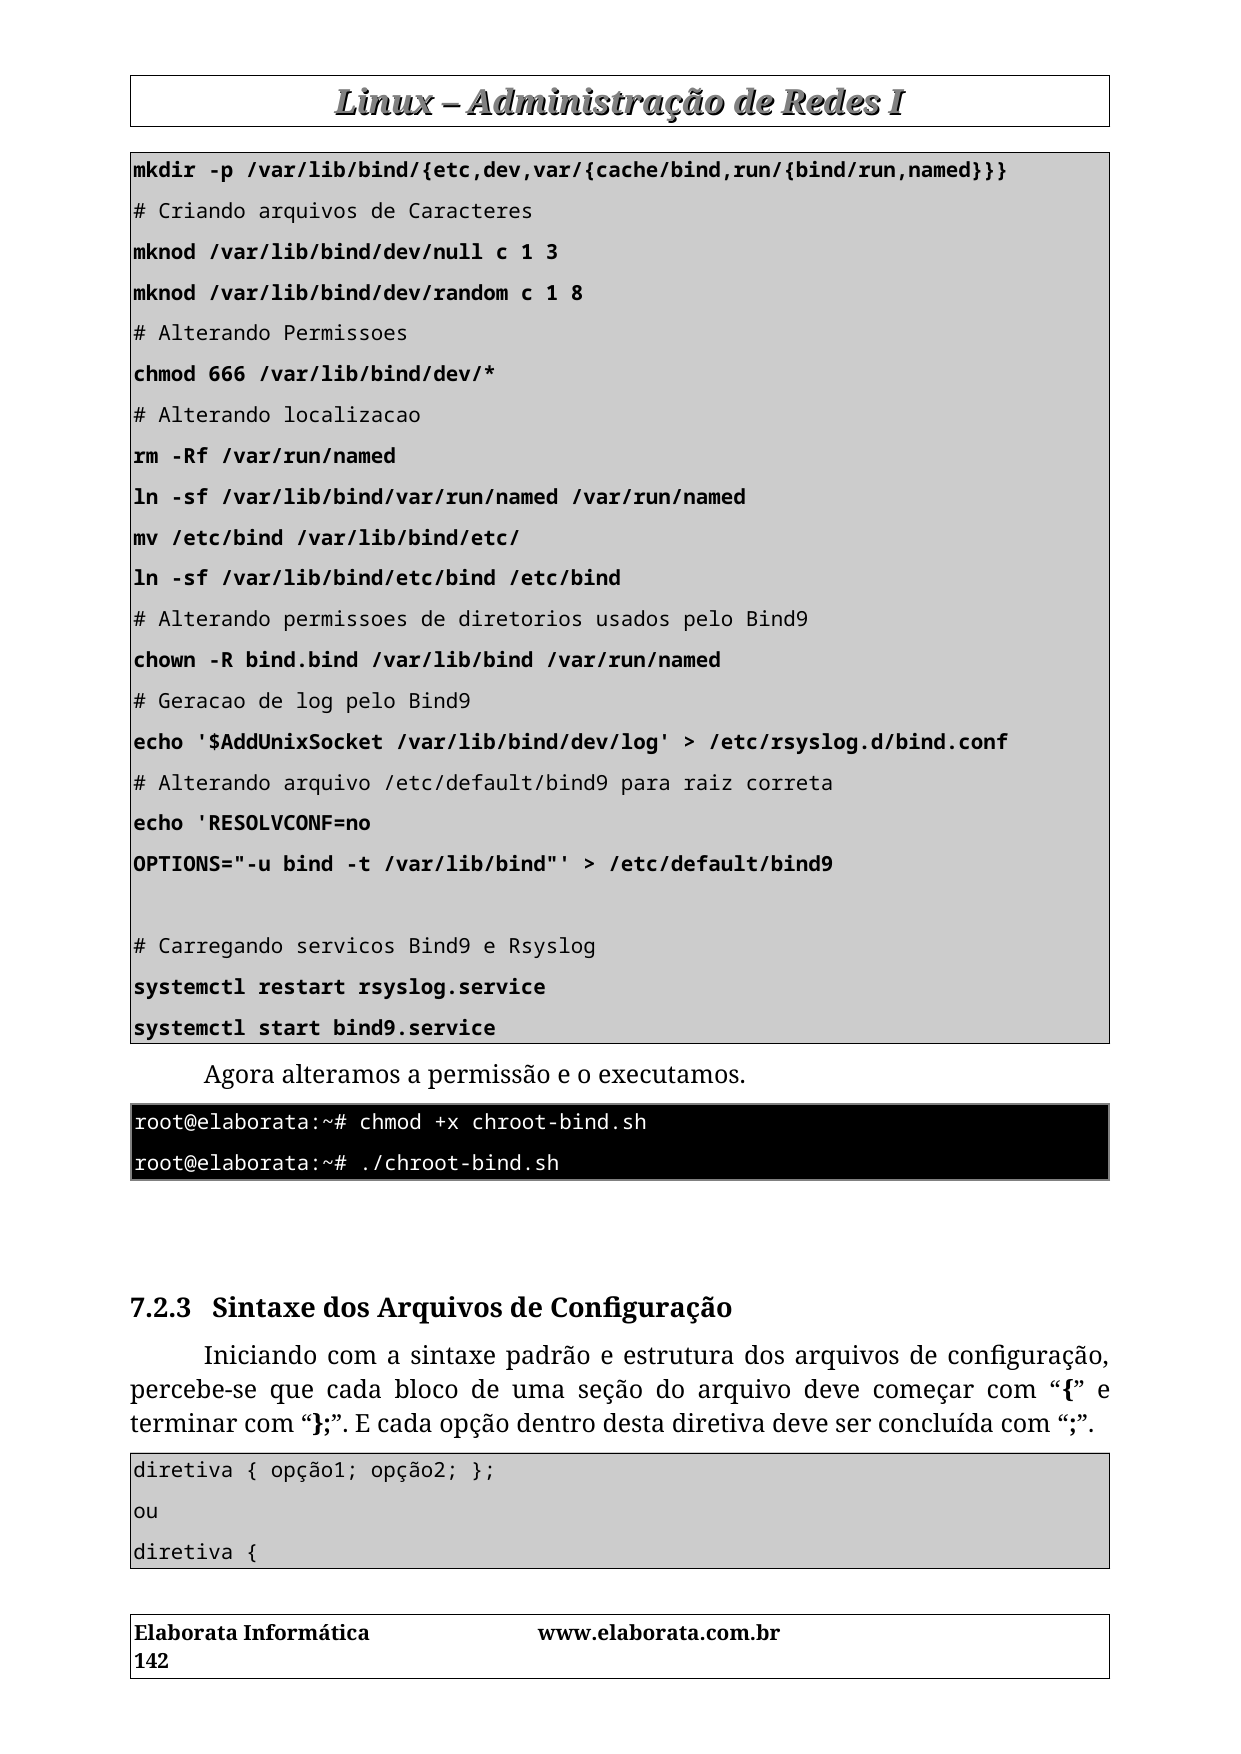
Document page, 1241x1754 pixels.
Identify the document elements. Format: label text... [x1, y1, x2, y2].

text # Criando arquivos de Caracteres [131, 193, 1109, 224]
text # Alterando permissoes de diretorios usados pelo Bind9 [131, 601, 1109, 633]
text # Geracao de log pelo Bind9 [131, 683, 1109, 714]
text root@elaborata:~# chmod +x chroot-bind.sh [132, 1105, 1108, 1136]
text mknod /var/lib/bind/dev/null c 1 3 [131, 234, 1109, 265]
text Iniciando com a sintaxe padrão e estrutura dos arquivos de configuração, percebe-se que cada bloco de uma seção do arquivo deve começar com “{” e terminar com “};”. E cada opção dentro desta diretiva deve ser concluída com “;”. [130, 1338, 1110, 1440]
text # Alterando arquivo /etc/default/bind9 para raiz correta [131, 764, 1109, 796]
text systemctl start bind9.service [131, 1009, 1109, 1043]
subtitle Sintaxe dos Arquivos de Configuração [130, 1289, 1110, 1326]
text systemctl restart rsyslog.service [131, 969, 1109, 1000]
text root@elaborata:~# ./chroot-bind.sh [132, 1144, 1108, 1179]
text Agora alteramos a permissão e o executamos. [130, 1057, 1110, 1091]
text mv /etc/bind /var/lib/bind/etc/ [131, 519, 1109, 551]
text OPTIONS="-u bind -t /var/lib/bind"' > /etc/default/bind9 [131, 846, 1109, 878]
text mknod /var/lib/bind/dev/random c 1 8 [131, 274, 1109, 306]
text chown -R bind.bind /var/lib/bind /var/run/named [131, 642, 1109, 674]
text echo '$AddUnixSocket /var/lib/bind/dev/log' > /etc/rsyslog.d/bind.conf [131, 724, 1109, 755]
text ln -sf /var/lib/bind/etc/bind /etc/bind [131, 560, 1109, 592]
text ou [131, 1493, 1109, 1525]
text chmod 666 /var/lib/bind/dev/* [131, 356, 1109, 388]
text echo 'RESOLVCONF=no [131, 805, 1109, 837]
text # Alterando Permissoes [131, 315, 1109, 347]
text diretiva { opção1; opção2; }; [131, 1454, 1109, 1484]
text rm -Rf /var/run/named [131, 438, 1109, 469]
text ln -sf /var/lib/bind/var/run/named /var/run/named [131, 479, 1109, 510]
text mkdir -p /var/lib/bind/{etc,dev,var/{cache/bind,run/{bind/run,named}}} [131, 153, 1109, 184]
text diretiva { [131, 1534, 1109, 1568]
text # Alterando localizacao [131, 397, 1109, 429]
text # Carregando servicos Bind9 e Rsyslog [131, 928, 1109, 959]
